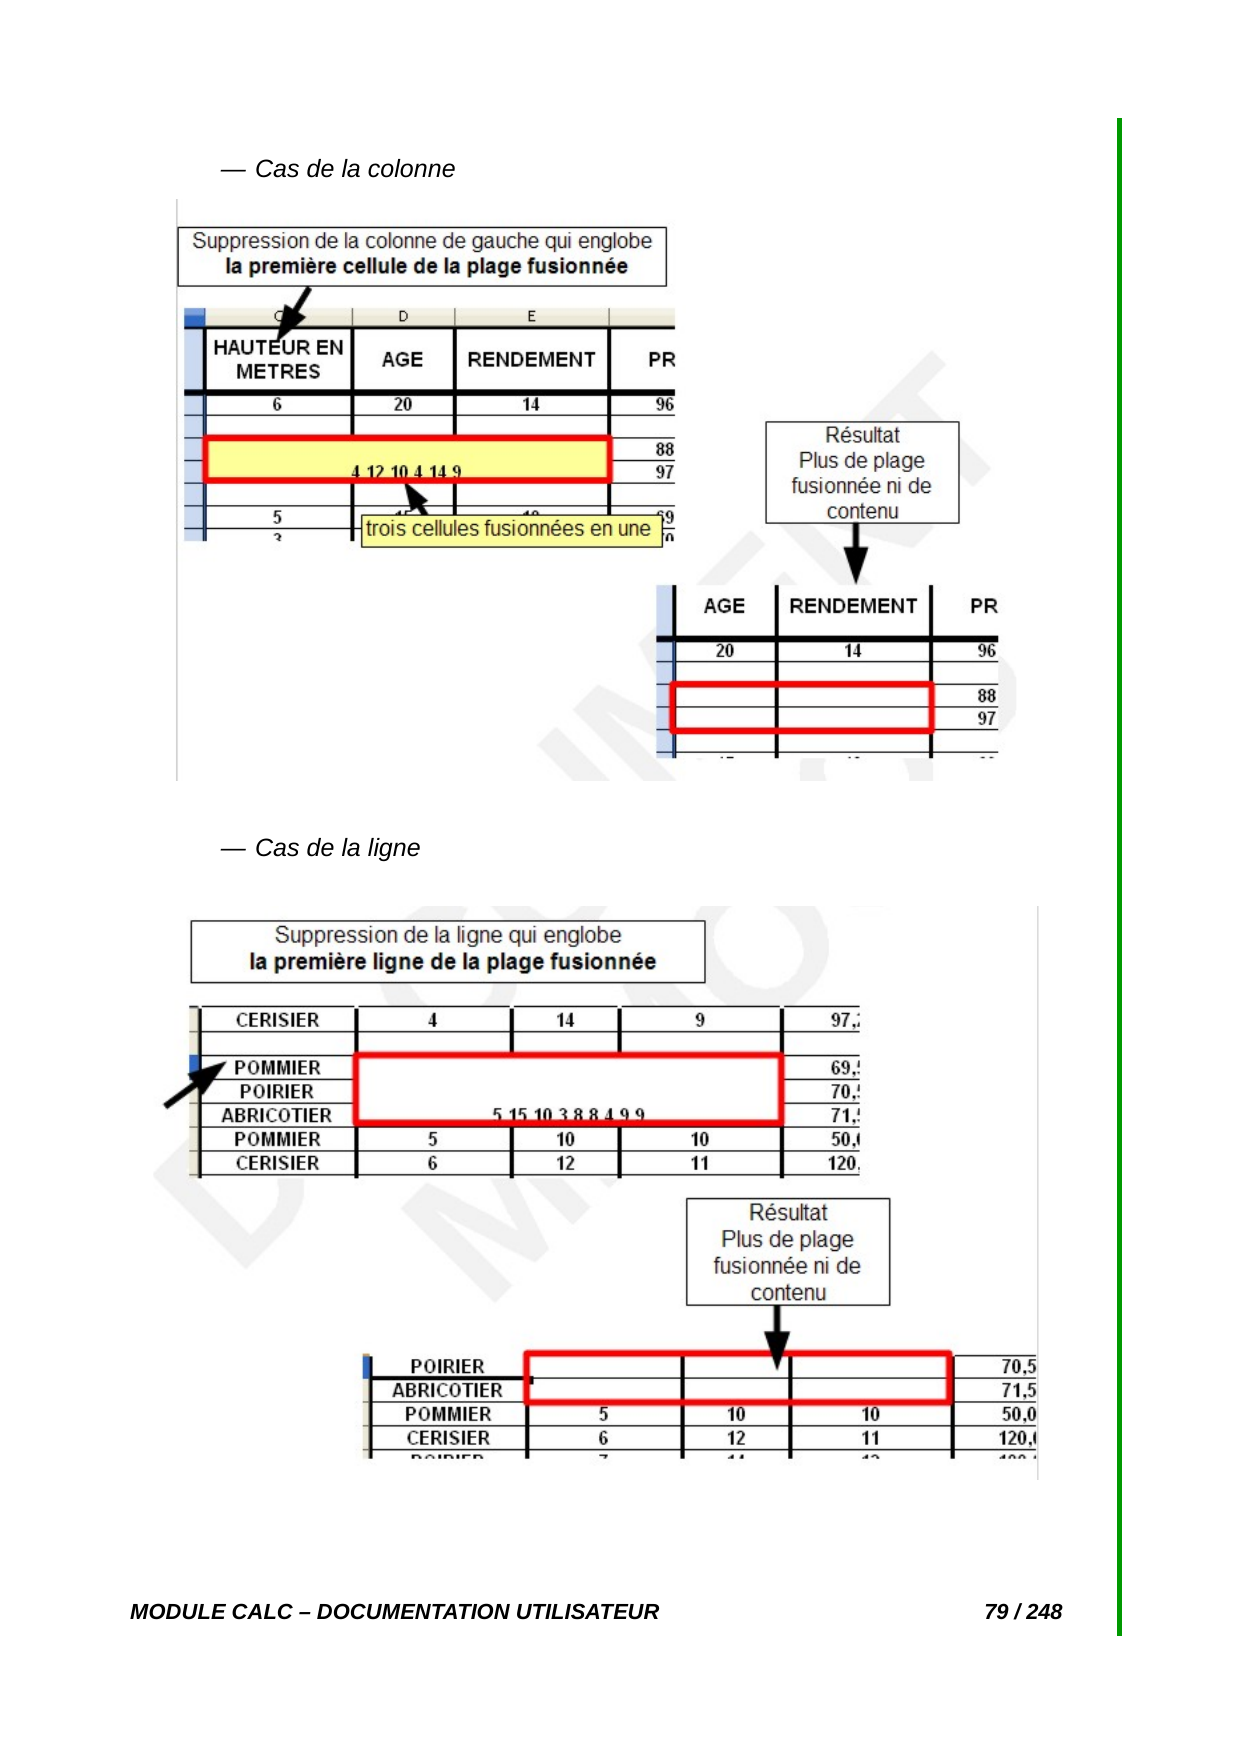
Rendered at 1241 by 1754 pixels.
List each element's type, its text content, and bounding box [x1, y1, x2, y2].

picture [153, 906, 1039, 1480]
text — Cas de la ligne [221, 833, 1105, 862]
text — Cas de la colonne [221, 153, 1105, 183]
picture [175, 199, 1017, 781]
